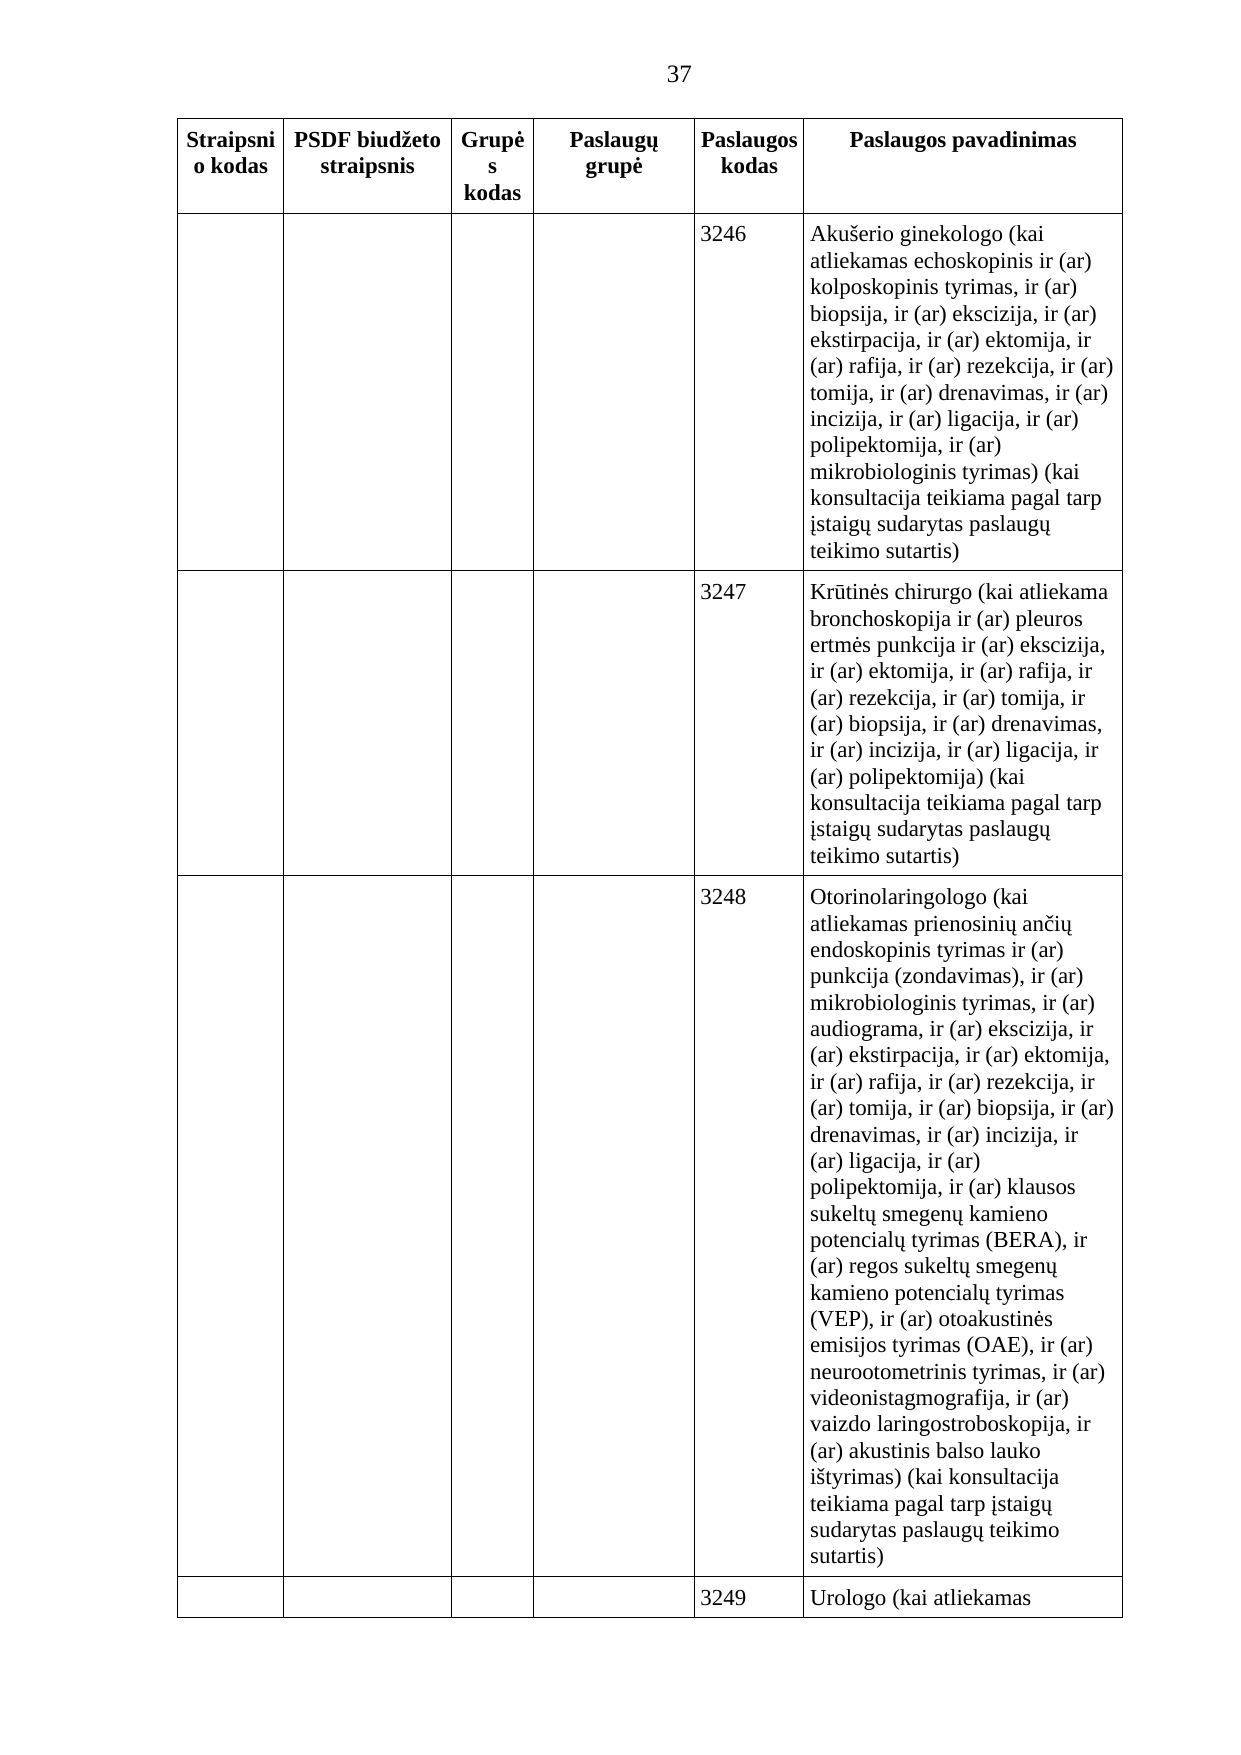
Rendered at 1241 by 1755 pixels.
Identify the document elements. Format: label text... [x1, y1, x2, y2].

table_cell [452, 571, 533, 875]
table_cell [178, 1577, 283, 1617]
table_cell [178, 214, 283, 570]
table_header PSDF biudžeto straipsnis [284, 119, 451, 212]
table_cell [284, 571, 451, 875]
table_cell Otorinolaringologo (kai atliekamas prienosinių ančių endoskopinis tyrimas ir (ar) punkcija (zondavimas), ir (ar) mikrobiologinis tyrimas, ir (ar) audiograma, ir (ar) ekscizija, ir (ar) ekstirpacija, ir (ar) ektomija, ir (ar) rafija, ir (ar) rezekcija, ir (ar) tomija, ir (ar) biopsija, ir (ar) drenavimas, ir (ar) incizija, ir (ar) ligacija, ir (ar) polipektomija, ir (ar) klausos sukeltų smegenų kamieno potencialų tyrimas (BERA), ir (ar) regos sukeltų smegenų kamieno potencialų tyrimas (VEP), ir (ar) otoakustinės emisijos tyrimas (OAE), ir (ar) neurootometrinis tyrimas, ir (ar) videonistagmografija, ir (ar) vaizdo laringostroboskopija, ir (ar) akustinis balso lauko ištyrimas) (kai konsultacija teikiama pagal tarp įstaigų sudarytas paslaugų teikimo sutartis) [804, 876, 1122, 1576]
table_cell [178, 571, 283, 875]
table_header Grupės kodas [452, 119, 533, 212]
table_cell [284, 1577, 451, 1617]
table_cell 3249 [695, 1577, 803, 1617]
table_cell 3248 [695, 876, 803, 1576]
table_cell Akušerio ginekologo (kai atliekamas echoskopinis ir (ar) kolposkopinis tyrimas, ir (ar) biopsija, ir (ar) ekscizija, ir (ar) ekstirpacija, ir (ar) ektomija, ir (ar) rafija, ir (ar) rezekcija, ir (ar) tomija, ir (ar) drenavimas, ir (ar) incizija, ir (ar) ligacija, ir (ar) polipektomija, ir (ar) mikrobiologinis tyrimas) (kai konsultacija teikiama pagal tarp įstaigų sudarytas paslaugų teikimo sutartis) [804, 214, 1122, 570]
table_cell [178, 876, 283, 1576]
table_header Paslaugos pavadinimas [804, 119, 1122, 212]
table_cell [534, 1577, 694, 1617]
table_cell [534, 214, 694, 570]
table_cell [452, 876, 533, 1576]
table_cell [284, 214, 451, 570]
table_cell [284, 876, 451, 1576]
table_cell [534, 571, 694, 875]
table_header Paslaugos kodas [695, 119, 803, 212]
table_header Straipsnio kodas [178, 119, 283, 212]
table_cell Krūtinės chirurgo (kai atliekama bronchoskopija ir (ar) pleuros ertmės punkcija ir (ar) ekscizija, ir (ar) ektomija, ir (ar) rafija, ir (ar) rezekcija, ir (ar) tomija, ir (ar) biopsija, ir (ar) drenavimas, ir (ar) incizija, ir (ar) ligacija, ir (ar) polipektomija) (kai konsultacija teikiama pagal tarp įstaigų sudarytas paslaugų teikimo sutartis) [804, 571, 1122, 875]
table_cell [452, 1577, 533, 1617]
table_cell [534, 876, 694, 1576]
table_header Paslaugų grupė [534, 119, 694, 212]
table_cell 3246 [695, 214, 803, 570]
table_cell 3247 [695, 571, 803, 875]
table_cell [452, 214, 533, 570]
table_cell Urologo (kai atliekamas [804, 1577, 1122, 1617]
